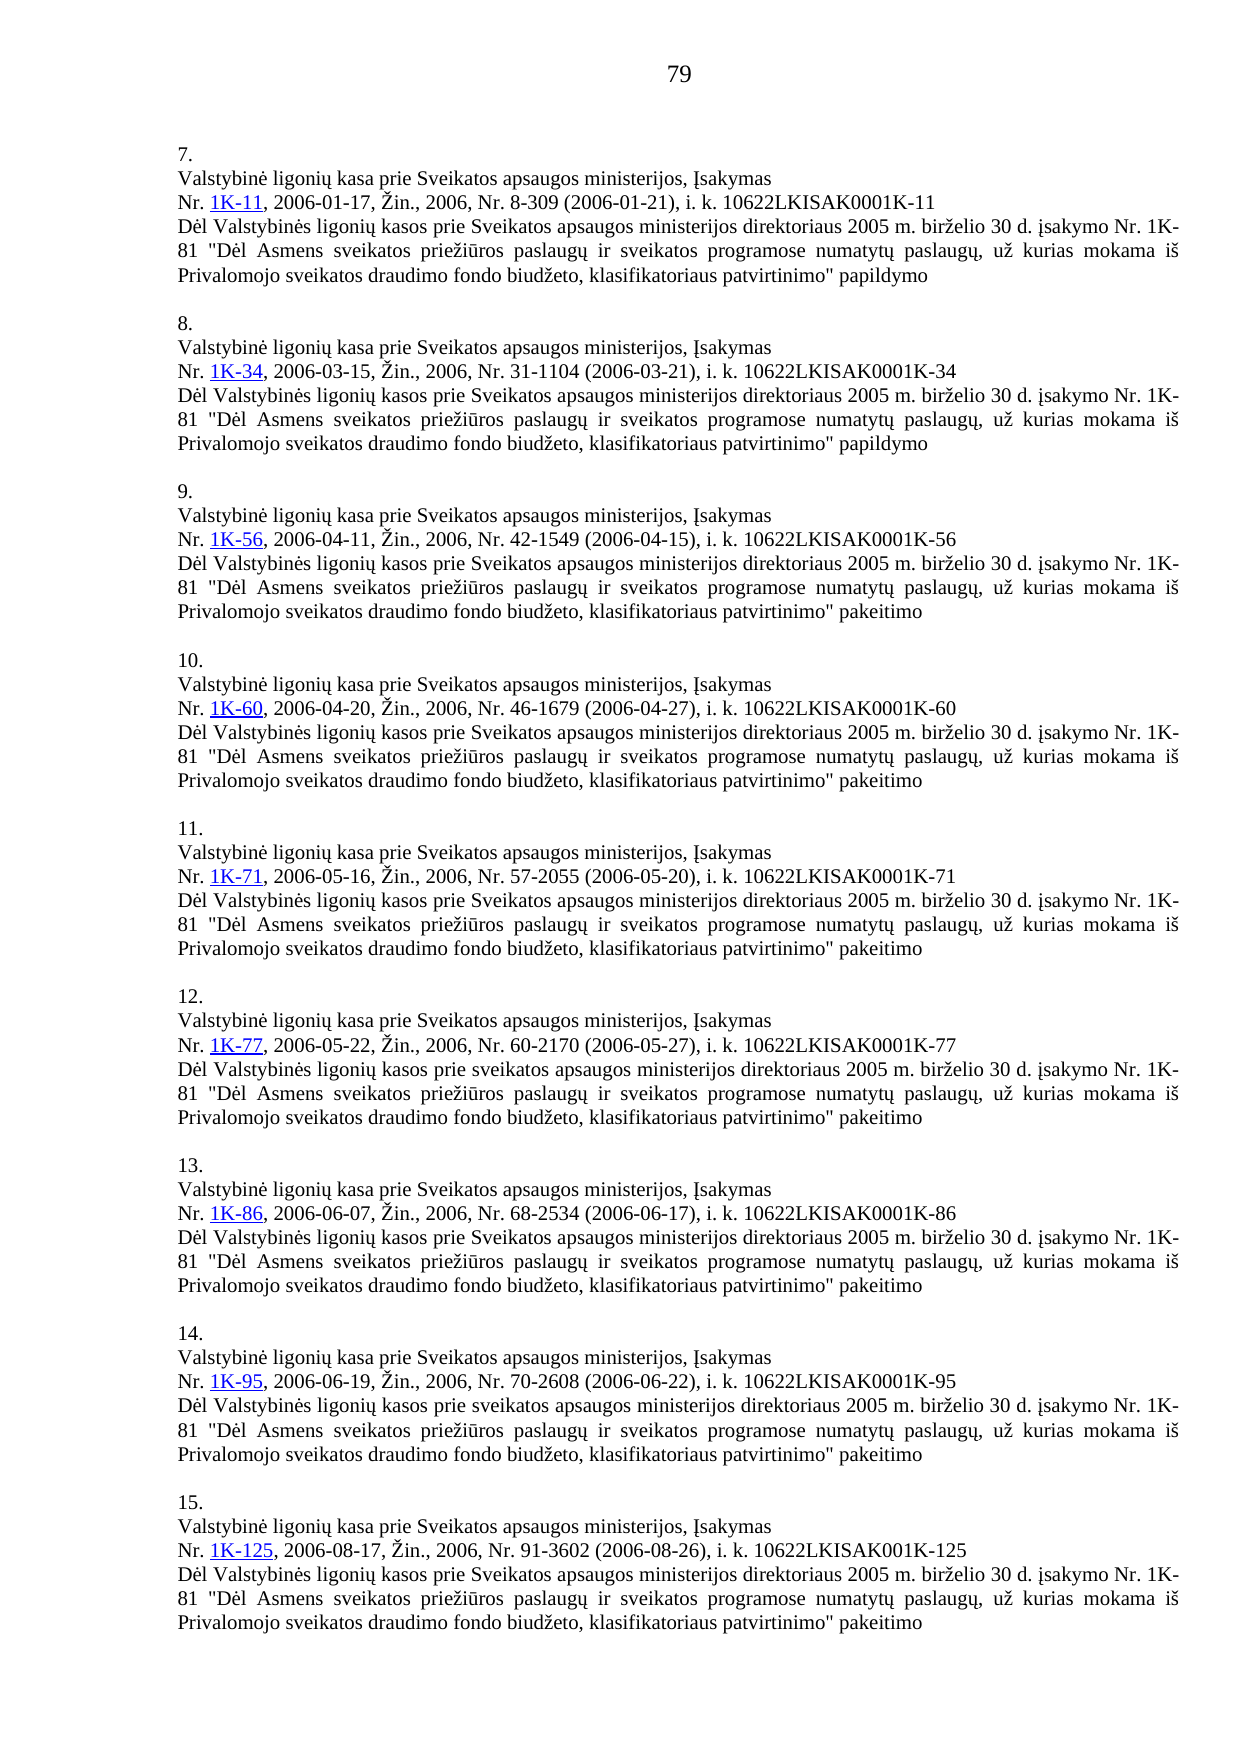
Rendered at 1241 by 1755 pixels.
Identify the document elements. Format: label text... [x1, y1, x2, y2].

text Valstybinė ligonių kasa prie Sveikatos apsaugos ministerijos, Įsakymas [177, 503, 1181, 527]
text Valstybinė ligonių kasa prie Sveikatos apsaugos ministerijos, Įsakymas [177, 840, 1181, 864]
text Valstybinė ligonių kasa prie Sveikatos apsaugos ministerijos, Įsakymas [177, 1008, 1181, 1032]
text Valstybinė ligonių kasa prie Sveikatos apsaugos ministerijos, Įsakymas [177, 1514, 1181, 1538]
text 13. [177, 1153, 1181, 1177]
text Nr. 1K-34, 2006-03-15, Žin., 2006, Nr. 31-1104 (2006-03-21), i. k. 10622LKISAK0001K-34 [177, 359, 1181, 383]
text 10. [177, 647, 1181, 672]
text 7. [177, 142, 1181, 166]
text Nr. 1K-71, 2006-05-16, Žin., 2006, Nr. 57-2055 (2006-05-20), i. k. 10622LKISAK0001K-71 [177, 864, 1181, 888]
text Dėl Valstybinės ligonių kasos prie sveikatos apsaugos ministerijos direktoriaus 2005 m. birželio 30 d. įsakymo Nr. 1K-81 "Dėl Asmens sveikatos priežiūros paslaugų ir sveikatos programose numatytų paslaugų, už kurias mokama iš Privalomojo sveikatos draudimo fondo biudžeto, klasifikatoriaus patvirtinimo" pakeitimo [177, 1393, 1181, 1466]
text 9. [177, 479, 1181, 503]
text Valstybinė ligonių kasa prie Sveikatos apsaugos ministerijos, Įsakymas [177, 166, 1181, 190]
text Dėl Valstybinės ligonių kasos prie Sveikatos apsaugos ministerijos direktoriaus 2005 m. birželio 30 d. įsakymo Nr. 1K-81 "Dėl Asmens sveikatos priežiūros paslaugų ir sveikatos programose numatytų paslaugų, už kurias mokama iš Privalomojo sveikatos draudimo fondo biudžeto, klasifikatoriaus patvirtinimo" papildymo [177, 383, 1181, 455]
text Nr. 1K-95, 2006-06-19, Žin., 2006, Nr. 70-2608 (2006-06-22), i. k. 10622LKISAK0001K-95 [177, 1369, 1181, 1393]
text Nr. 1K-86, 2006-06-07, Žin., 2006, Nr. 68-2534 (2006-06-17), i. k. 10622LKISAK0001K-86 [177, 1201, 1181, 1225]
text Dėl Valstybinės ligonių kasos prie Sveikatos apsaugos ministerijos direktoriaus 2005 m. birželio 30 d. įsakymo Nr. 1K-81 "Dėl Asmens sveikatos priežiūros paslaugų ir sveikatos programose numatytų paslaugų, už kurias mokama iš Privalomojo sveikatos draudimo fondo biudžeto, klasifikatoriaus patvirtinimo" pakeitimo [177, 720, 1181, 792]
text Dėl Valstybinės ligonių kasos prie Sveikatos apsaugos ministerijos direktoriaus 2005 m. birželio 30 d. įsakymo Nr. 1K-81 "Dėl Asmens sveikatos priežiūros paslaugų ir sveikatos programose numatytų paslaugų, už kurias mokama iš Privalomojo sveikatos draudimo fondo biudžeto, klasifikatoriaus patvirtinimo" pakeitimo [177, 1225, 1181, 1297]
text Dėl Valstybinės ligonių kasos prie sveikatos apsaugos ministerijos direktoriaus 2005 m. birželio 30 d. įsakymo Nr. 1K-81 "Dėl Asmens sveikatos priežiūros paslaugų ir sveikatos programose numatytų paslaugų, už kurias mokama iš Privalomojo sveikatos draudimo fondo biudžeto, klasifikatoriaus patvirtinimo" pakeitimo [177, 1057, 1181, 1129]
text Nr. 1K-60, 2006-04-20, Žin., 2006, Nr. 46-1679 (2006-04-27), i. k. 10622LKISAK0001K-60 [177, 696, 1181, 720]
text Valstybinė ligonių kasa prie Sveikatos apsaugos ministerijos, Įsakymas [177, 1177, 1181, 1201]
text Nr. 1K-77, 2006-05-22, Žin., 2006, Nr. 60-2170 (2006-05-27), i. k. 10622LKISAK0001K-77 [177, 1032, 1181, 1057]
text Dėl Valstybinės ligonių kasos prie Sveikatos apsaugos ministerijos direktoriaus 2005 m. birželio 30 d. įsakymo Nr. 1K-81 "Dėl Asmens sveikatos priežiūros paslaugų ir sveikatos programose numatytų paslaugų, už kurias mokama iš Privalomojo sveikatos draudimo fondo biudžeto, klasifikatoriaus patvirtinimo" pakeitimo [177, 1562, 1181, 1634]
text 15. [177, 1490, 1181, 1514]
text Dėl Valstybinės ligonių kasos prie Sveikatos apsaugos ministerijos direktoriaus 2005 m. birželio 30 d. įsakymo Nr. 1K-81 "Dėl Asmens sveikatos priežiūros paslaugų ir sveikatos programose numatytų paslaugų, už kurias mokama iš Privalomojo sveikatos draudimo fondo biudžeto, klasifikatoriaus patvirtinimo" pakeitimo [177, 888, 1181, 960]
text 11. [177, 816, 1181, 840]
text 8. [177, 311, 1181, 335]
text Valstybinė ligonių kasa prie Sveikatos apsaugos ministerijos, Įsakymas [177, 1345, 1181, 1369]
text Dėl Valstybinės ligonių kasos prie Sveikatos apsaugos ministerijos direktoriaus 2005 m. birželio 30 d. įsakymo Nr. 1K-81 "Dėl Asmens sveikatos priežiūros paslaugų ir sveikatos programose numatytų paslaugų, už kurias mokama iš Privalomojo sveikatos draudimo fondo biudžeto, klasifikatoriaus patvirtinimo" pakeitimo [177, 551, 1181, 623]
text Valstybinė ligonių kasa prie Sveikatos apsaugos ministerijos, Įsakymas [177, 672, 1181, 696]
text 12. [177, 984, 1181, 1008]
text Valstybinė ligonių kasa prie Sveikatos apsaugos ministerijos, Įsakymas [177, 335, 1181, 359]
text Dėl Valstybinės ligonių kasos prie Sveikatos apsaugos ministerijos direktoriaus 2005 m. birželio 30 d. įsakymo Nr. 1K- 81 "Dėl Asmens sveikatos priežiūros paslaugų ir sveikatos programose numatytų paslaugų, už kurias mokama iš Privalomojo sveikatos draudimo fondo biudžeto, klasifikatoriaus patvirtinimo" papildymo [177, 214, 1181, 287]
text 14. [177, 1321, 1181, 1345]
text Nr. 1K-11, 2006-01-17, Žin., 2006, Nr. 8-309 (2006-01-21), i. k. 10622LKISAK0001K-11 [177, 190, 1181, 214]
text Nr. 1K-56, 2006-04-11, Žin., 2006, Nr. 42-1549 (2006-04-15), i. k. 10622LKISAK0001K-56 [177, 527, 1181, 551]
text Nr. 1K-125, 2006-08-17, Žin., 2006, Nr. 91-3602 (2006-08-26), i. k. 10622LKISAK001K-125 [177, 1538, 1181, 1562]
